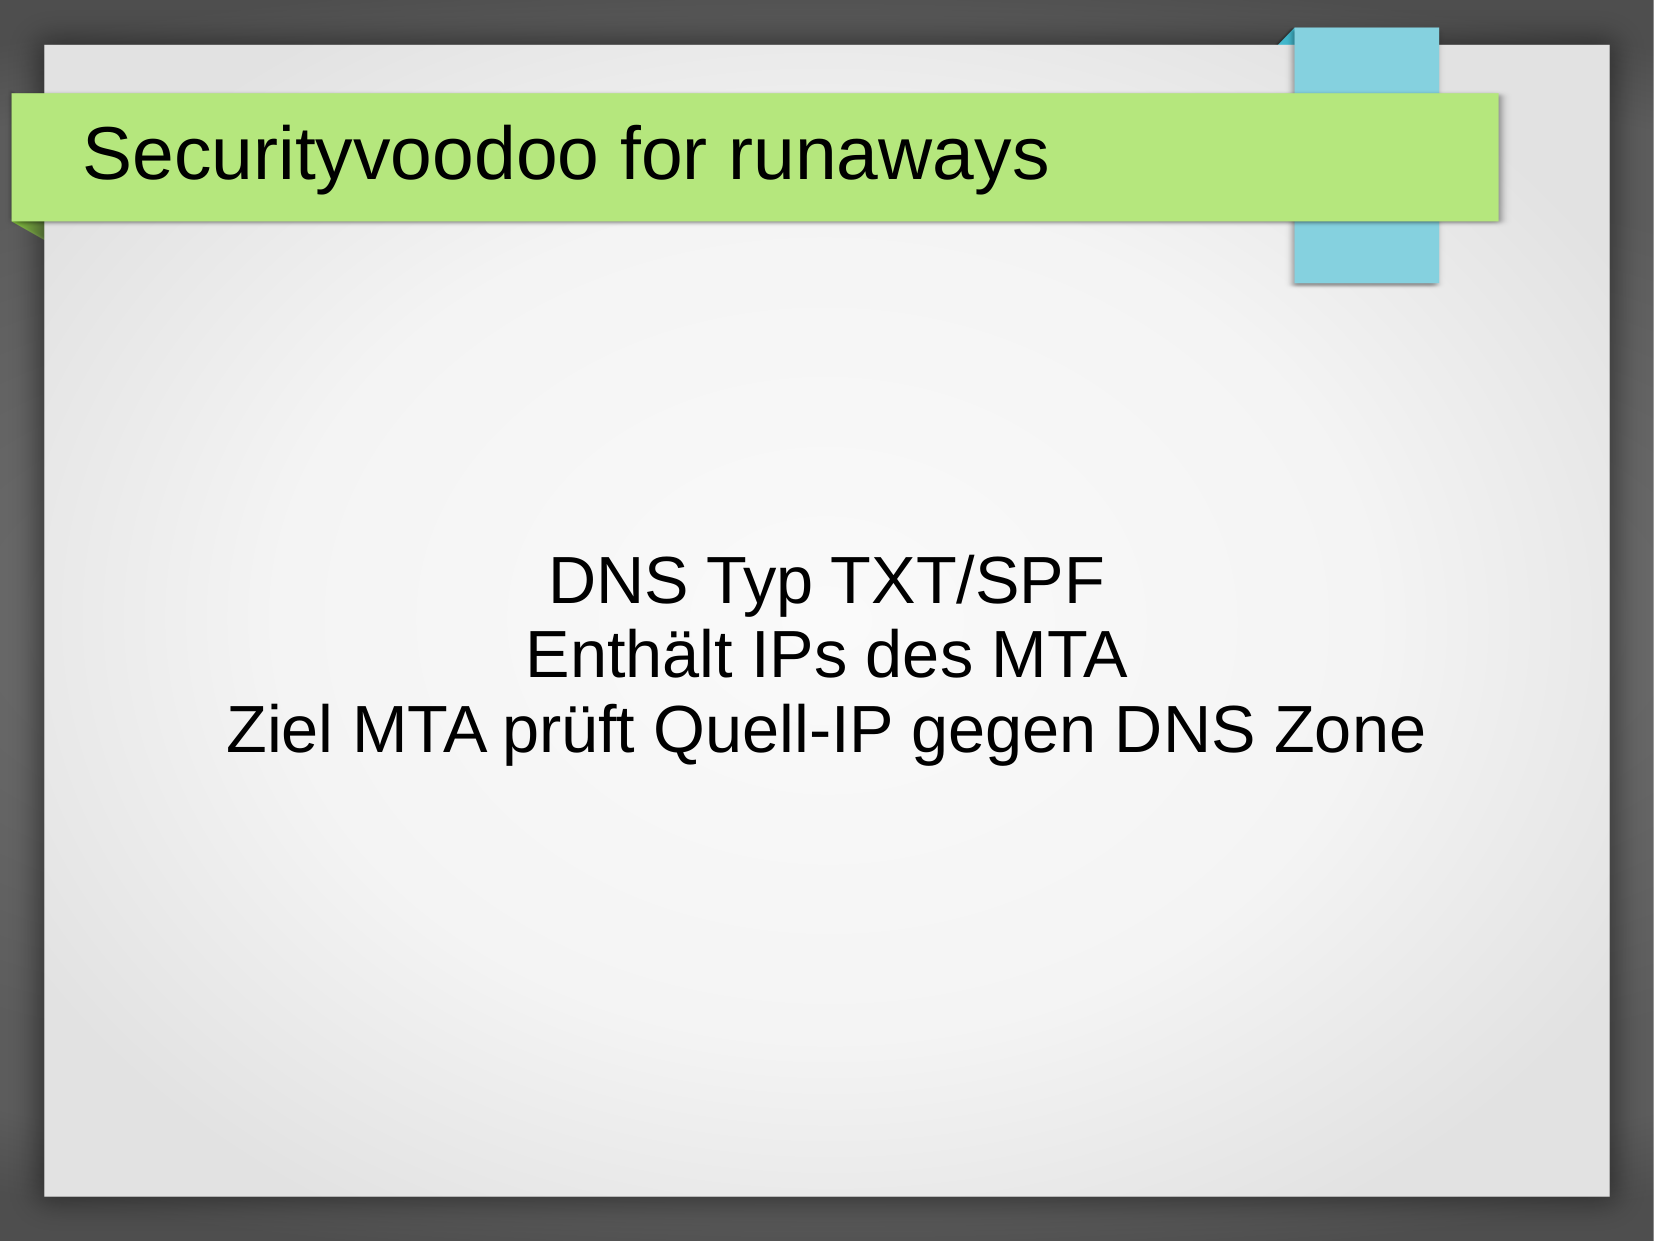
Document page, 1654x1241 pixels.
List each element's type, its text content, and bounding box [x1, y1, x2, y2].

picture [0, 0, 1654, 1241]
subtitle DNS Typ TXT/SPF Enthält IPs des MTA Ziel MTA prüft Quell-IP gegen DNS Zone [82, 295, 1571, 1015]
title Securityvoodoo for runaways [82, 94, 1264, 213]
